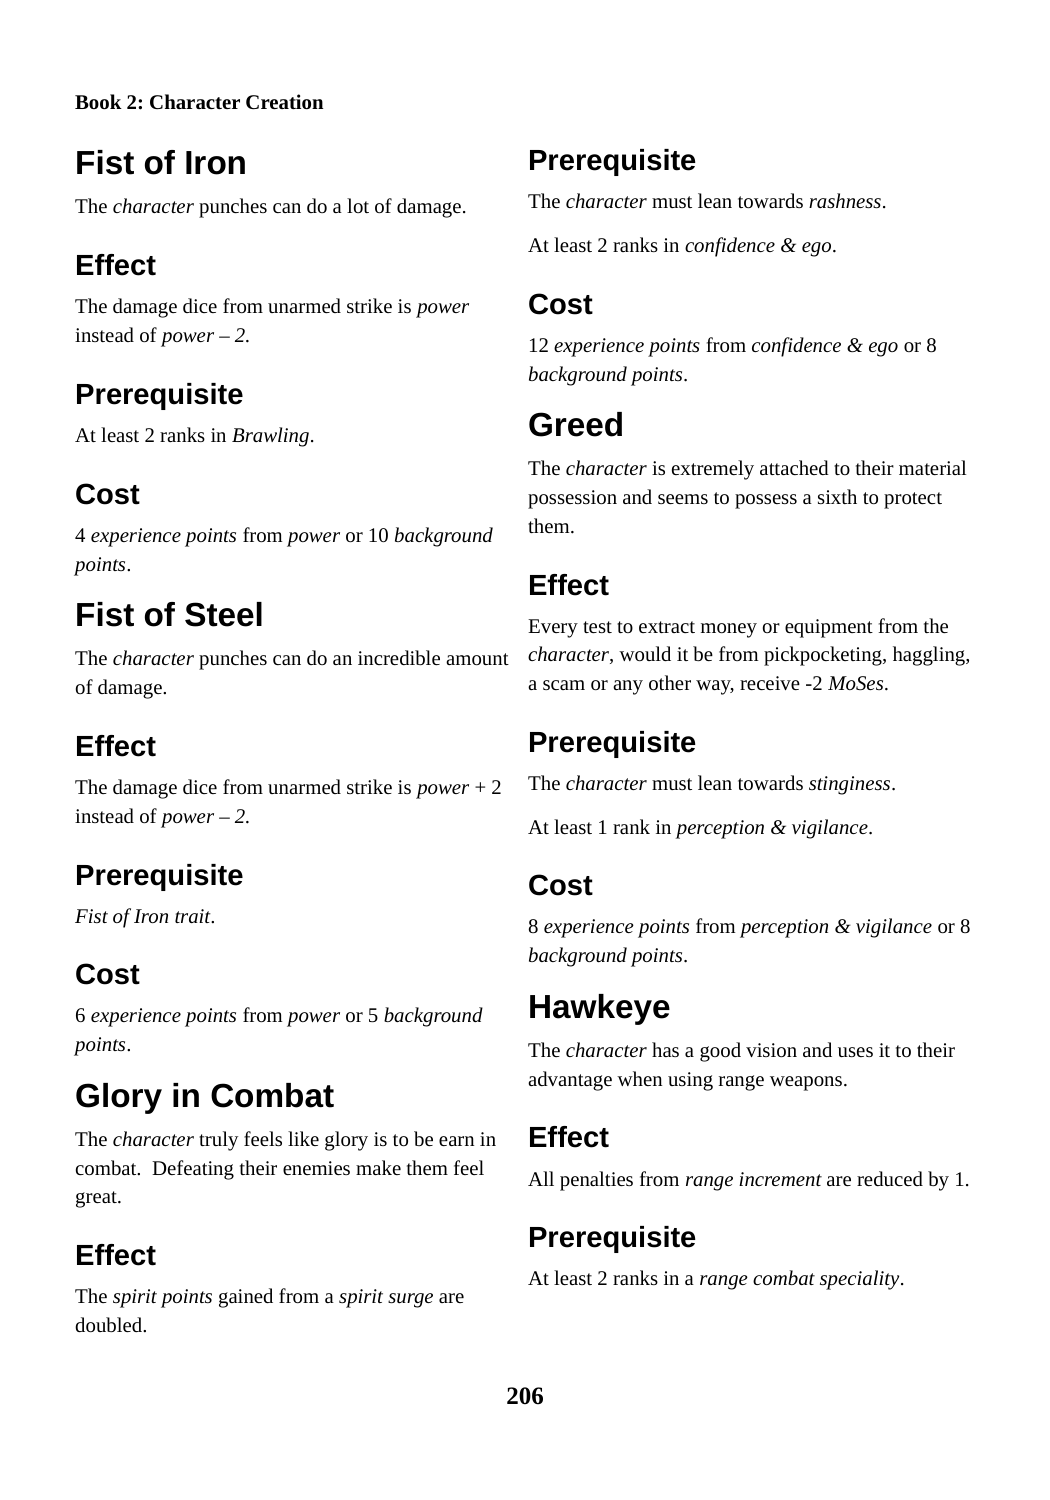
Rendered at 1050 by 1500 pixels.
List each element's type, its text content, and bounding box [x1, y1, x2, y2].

text The character must lean towards rashness. [528, 189, 975, 213]
subtitle Prerequisite [75, 377, 522, 410]
subtitle Prerequisite [75, 857, 522, 891]
text The spirit points gained from a spirit surge are doubled. [75, 1284, 522, 1337]
text At least 2 ranks in confidence & ego. [528, 233, 975, 257]
subtitle Effect [75, 729, 522, 762]
text 12 experience points from confidence & ego or 8 background points. [528, 333, 975, 386]
subtitle Greed [528, 405, 975, 443]
text 4 experience points from power or 10 background points. [75, 523, 522, 576]
text The character truly feels like glory is to be earn in combat. Defeating their enemies make them feel great. [75, 1127, 522, 1208]
subtitle Effect [75, 1238, 522, 1272]
text The character must lean towards stinginess. [528, 771, 975, 795]
text The character punches can do an incredible amount of damage. [75, 646, 522, 699]
subtitle Cost [75, 957, 522, 991]
subtitle Hawkeye [528, 987, 975, 1025]
text Every test to extract money or equipment from the character, would it be from pickpocketing, haggling, a scam or any other way, receive -2 MoSes. [528, 613, 975, 695]
text The character is extremely attached to their material possession and seems to possess a sixth to protect them. [528, 456, 975, 538]
subtitle Prerequisite [528, 725, 975, 759]
text At least 1 rank in perception & vigilance. [528, 814, 975, 839]
text The character punches can do a lot of damage. [75, 194, 522, 218]
text Fist of Iron trait. [75, 903, 522, 928]
subtitle Effect [75, 248, 522, 282]
text The character has a good vision and uses it to their advantage when using range weapons. [528, 1038, 975, 1091]
subtitle Glory in Combat [75, 1076, 522, 1114]
text The damage dice from unarmed strike is power instead of power – 2. [75, 294, 522, 347]
subtitle Fist of Steel [75, 595, 522, 633]
text At least 2 ranks in a range combat speciality. [528, 1266, 975, 1290]
text All penalties from range increment are reduced by 1. [528, 1166, 975, 1191]
subtitle Cost [528, 868, 975, 902]
text 8 experience points from perception & vigilance or 8 background points. [528, 914, 975, 967]
subtitle Effect [528, 567, 975, 601]
subtitle Prerequisite [528, 1220, 975, 1254]
text At least 2 ranks in Brawling. [75, 423, 522, 447]
subtitle Prerequisite [528, 143, 975, 177]
subtitle Effect [528, 1120, 975, 1154]
subtitle Fist of Iron [75, 143, 522, 182]
subtitle Cost [75, 477, 522, 510]
subtitle Cost [528, 287, 975, 320]
text 6 experience points from power or 5 background points. [75, 1003, 522, 1056]
text The damage dice from unarmed strike is power + 2 instead of power – 2. [75, 775, 522, 828]
